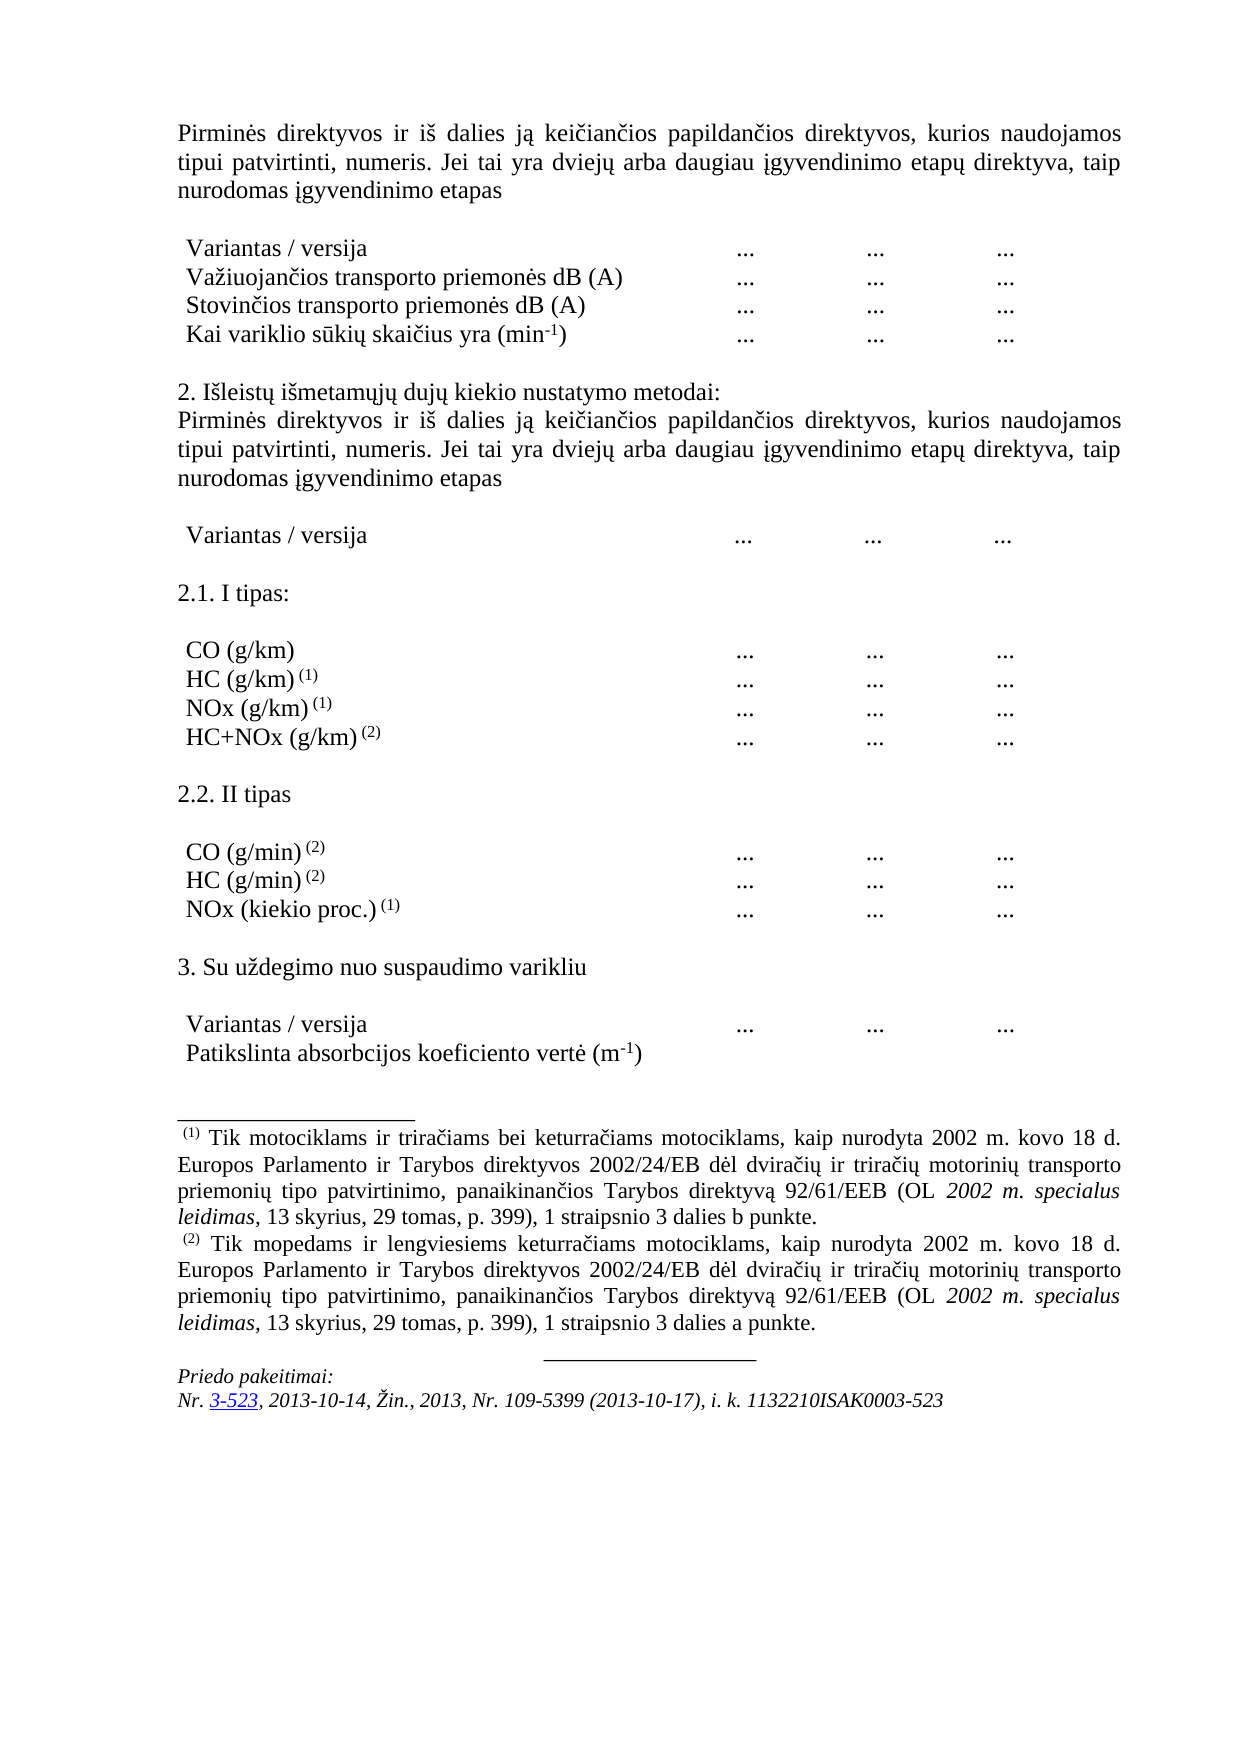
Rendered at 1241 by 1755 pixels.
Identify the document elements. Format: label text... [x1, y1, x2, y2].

text Nr. 3-523, 2013-10-14, Žin., 2013, Nr. 109-5399 (2013-10-17), i. k. 1132210ISAK0003-523 [177, 1388, 1122, 1412]
table_cell ... [861, 894, 992, 923]
table_header ... [862, 1009, 992, 1067]
table_header ... [861, 837, 992, 866]
table_header CO (g/min) (2) [181, 837, 731, 866]
table_cell ... [992, 262, 1122, 291]
text 2.2. II tipas [177, 779, 1122, 808]
table_cell ... [731, 722, 861, 751]
table_cell HC+NOx (g/km) (2) [181, 722, 731, 751]
table_cell ... [992, 722, 1122, 751]
table_cell ... [992, 894, 1122, 923]
table_header ... [992, 837, 1122, 866]
table_cell ... [992, 664, 1122, 693]
table_cell ... [861, 693, 992, 722]
table_cell ... [862, 291, 992, 319]
table_header CO (g/km) [181, 636, 731, 664]
table_header ... [731, 636, 861, 664]
table_cell ... [862, 319, 992, 348]
table_header ... [992, 636, 1122, 664]
text Pirminės direktyvos ir iš dalies ją keičiančios papildančios direktyvos, kurios naudojamos tipui patvirtinti, numeris. Jei tai yra dviejų arba daugiau įgyvendinimo etapų direktyva, taip nurodomas įgyvendinimo etapas [177, 118, 1122, 204]
table_cell ... [862, 262, 992, 291]
table_cell HC (g/min) (2) [181, 866, 731, 894]
table_cell ... [992, 866, 1122, 894]
table_cell NOx (g/km) (1) [181, 693, 731, 722]
table_cell HC (g/km) (1) [181, 664, 731, 693]
text 2. Išleistų išmetamųjų dujų kiekio nustatymo metodai: [177, 377, 1122, 406]
table_cell ... [861, 866, 992, 894]
table_cell ... [992, 693, 1122, 722]
text (1) Tik motociklams ir triračiams bei keturračiams motociklams, kaip nurodyta 2002 m. kovo 18 d. Europos Parlamento ir Tarybos direktyvos 2002/24/EB dėl dviračių ir triračių motorinių transporto priemonių tipo patvirtinimo, panaikinančios Tarybos direktyvą 92/61/EEB (OL 2002 m. specialus leidimas, 13 skyrius, 29 tomas, p. 399), 1 straipsnio 3 dalies b punkte. [177, 1124, 1122, 1230]
table_cell ... [992, 291, 1122, 319]
table_cell ... [861, 722, 992, 751]
table_cell ... [732, 262, 862, 291]
table_header ... [992, 1009, 1122, 1067]
table_cell NOx (kiekio proc.) (1) [181, 894, 731, 923]
table_cell ... [731, 894, 861, 923]
table_header ... [730, 521, 859, 549]
text 3. Su uždegimo nuo suspaudimo varikliu [177, 952, 1122, 981]
table_header ... [731, 837, 861, 866]
table_header ... [731, 1009, 862, 1067]
table_header ... [992, 233, 1122, 262]
table_header ... [989, 521, 1119, 549]
table_cell ... [731, 693, 861, 722]
table_header Variantas / versija Patikslinta absorbcijos koeficiento vertė (m-1) [181, 1009, 731, 1067]
table_cell Kai variklio sūkių skaičius yra (min-1) [181, 319, 732, 348]
table_cell Važiuojančios transporto priemonės dB (A) [181, 262, 732, 291]
table_cell ... [731, 866, 861, 894]
table_header ... [861, 636, 992, 664]
table_cell ... [732, 291, 862, 319]
text Pirminės direktyvos ir iš dalies ją keičiančios papildančios direktyvos, kurios naudojamos tipui patvirtinti, numeris. Jei tai yra dviejų arba daugiau įgyvendinimo etapų direktyva, taip nurodomas įgyvendinimo etapas [177, 406, 1122, 492]
table_cell ... [731, 664, 861, 693]
table_header ... [732, 233, 862, 262]
table_cell ... [732, 319, 862, 348]
table_cell Stovinčios transporto priemonės dB (A) [181, 291, 732, 319]
table_header ... [862, 233, 992, 262]
text (2) Tik mopedams ir lengviesiems keturračiams motociklams, kaip nurodyta 2002 m. kovo 18 d. Europos Parlamento ir Tarybos direktyvos 2002/24/EB dėl dviračių ir triračių motorinių transporto priemonių tipo patvirtinimo, panaikinančios Tarybos direktyvą 92/61/EEB (OL 2002 m. specialus leidimas, 13 skyrius, 29 tomas, p. 399), 1 straipsnio 3 dalies a punkte. [177, 1230, 1122, 1335]
text _________________ [177, 1335, 1122, 1364]
table_header ... [860, 521, 989, 549]
table_cell ... [861, 664, 992, 693]
table_header Variantas / versija [181, 233, 732, 262]
text ___________________ [177, 1096, 1122, 1124]
table_cell ... [992, 319, 1122, 348]
text Priedo pakeitimai: [177, 1364, 1122, 1388]
table_header Variantas / versija [181, 521, 730, 549]
text 2.1. I tipas: [177, 578, 1122, 607]
